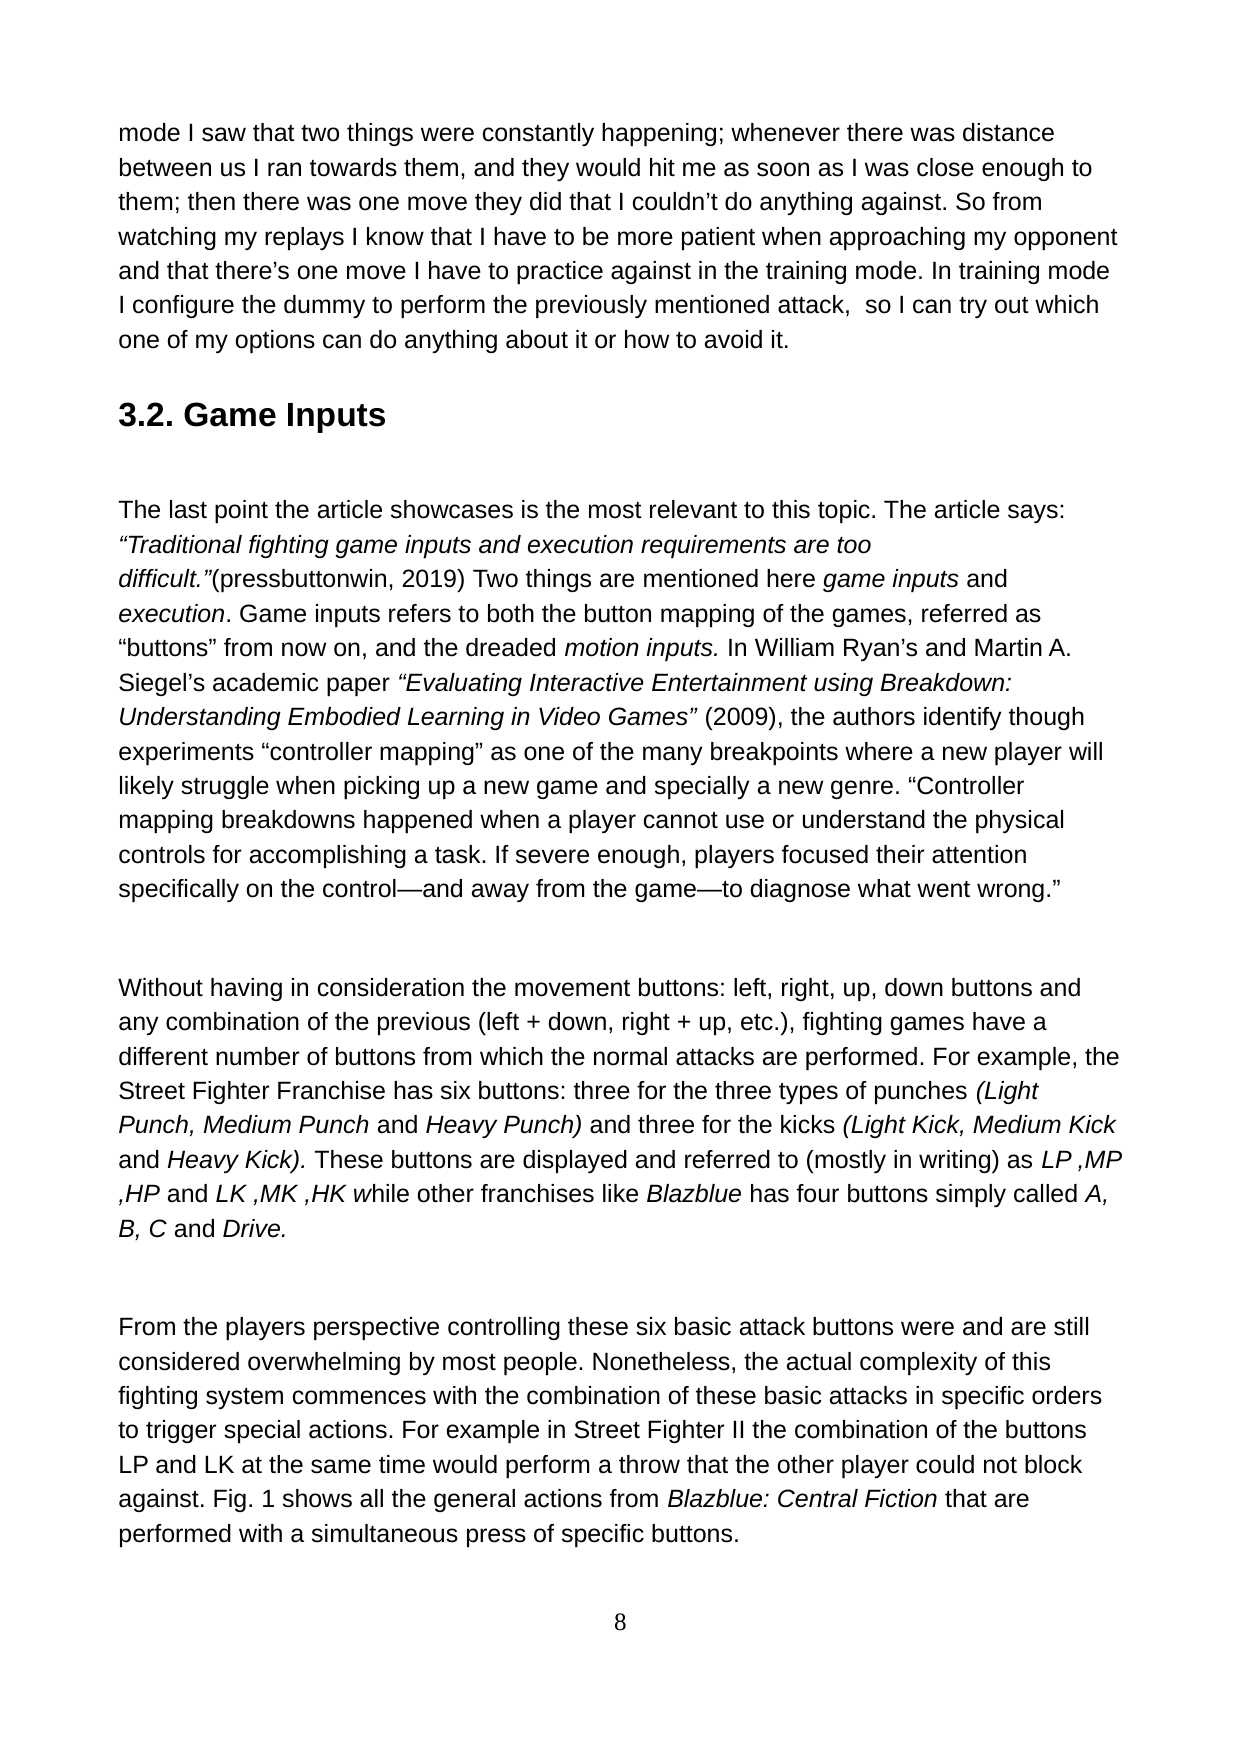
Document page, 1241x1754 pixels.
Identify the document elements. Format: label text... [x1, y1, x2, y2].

text The last point the article showcases is the most relevant to this topic. The article says: “Traditional fighting game inputs and execution requirements are too difficult.”(pressbuttonwin, 2019) Two things are mentioned here game inputs and execution. Game inputs refers to both the button mapping of the games, referred as “buttons” from now on, and the dreaded motion inputs. In William Ryan’s and Martin A. Siegel’s academic paper “Evaluating Interactive Entertainment using Breakdown: Understanding Embodied Learning in Video Games” (2009), the authors identify though experiments “controller mapping” as one of the many breakpoints where a new player will likely struggle when picking up a new game and specially a new genre. “Controller mapping breakdowns happened when a player cannot use or understand the physical controls for accomplishing a task. If severe enough, players focused their attention specifically on the control—and away from the game—to diagnose what went wrong.” [118, 495, 1122, 903]
text Without having in consideration the movement buttons: left, right, up, down buttons and any combination of the previous (left + down, right + up, etc.), fighting games have a different number of buttons from which the normal attacks are performed. For example, the Street Fighter Franchise has six buttons: three for the three types of punches (Light Punch, Medium Punch and Heavy Punch) and three for the kicks (Light Kick, Medium Kick and Heavy Kick). These buttons are displayed and referred to (mostly in writing) as LP ,MP ,HP and LK ,MK ,HK while other franchises like Blazblue has four buttons simply called A, B, C and Drive. [118, 972, 1122, 1243]
text mode I saw that two things were constantly happening; whenever there was distance between us I ran towards them, and they would hit me as soon as I was close enough to them; then there was one move they did that I couldn’t do anything against. So from watching my replays I know that I have to be more patient when approaching my opponent and that there’s one move I have to practice against in the training mode. In training mode I configure the dummy to perform the previously mentioned attack, so I can try out which one of my options can do anything about it or how to avoid it. [118, 118, 1122, 354]
subtitle 3.2. Game Inputs [118, 395, 1122, 433]
text From the players perspective controlling these six basic attack buttons were and are still considered overwhelming by most people. Nonetheless, the actual complexity of this fighting system commences with the combination of these basic attacks in specific orders to trigger special actions. For example in Street Fighter II the combination of the buttons LP and LK at the same time would perform a throw that the other player could not block against. Fig. 1 shows all the general actions from Blazblue: Central Fiction that are performed with a simultaneous press of specific buttons. [118, 1312, 1122, 1548]
